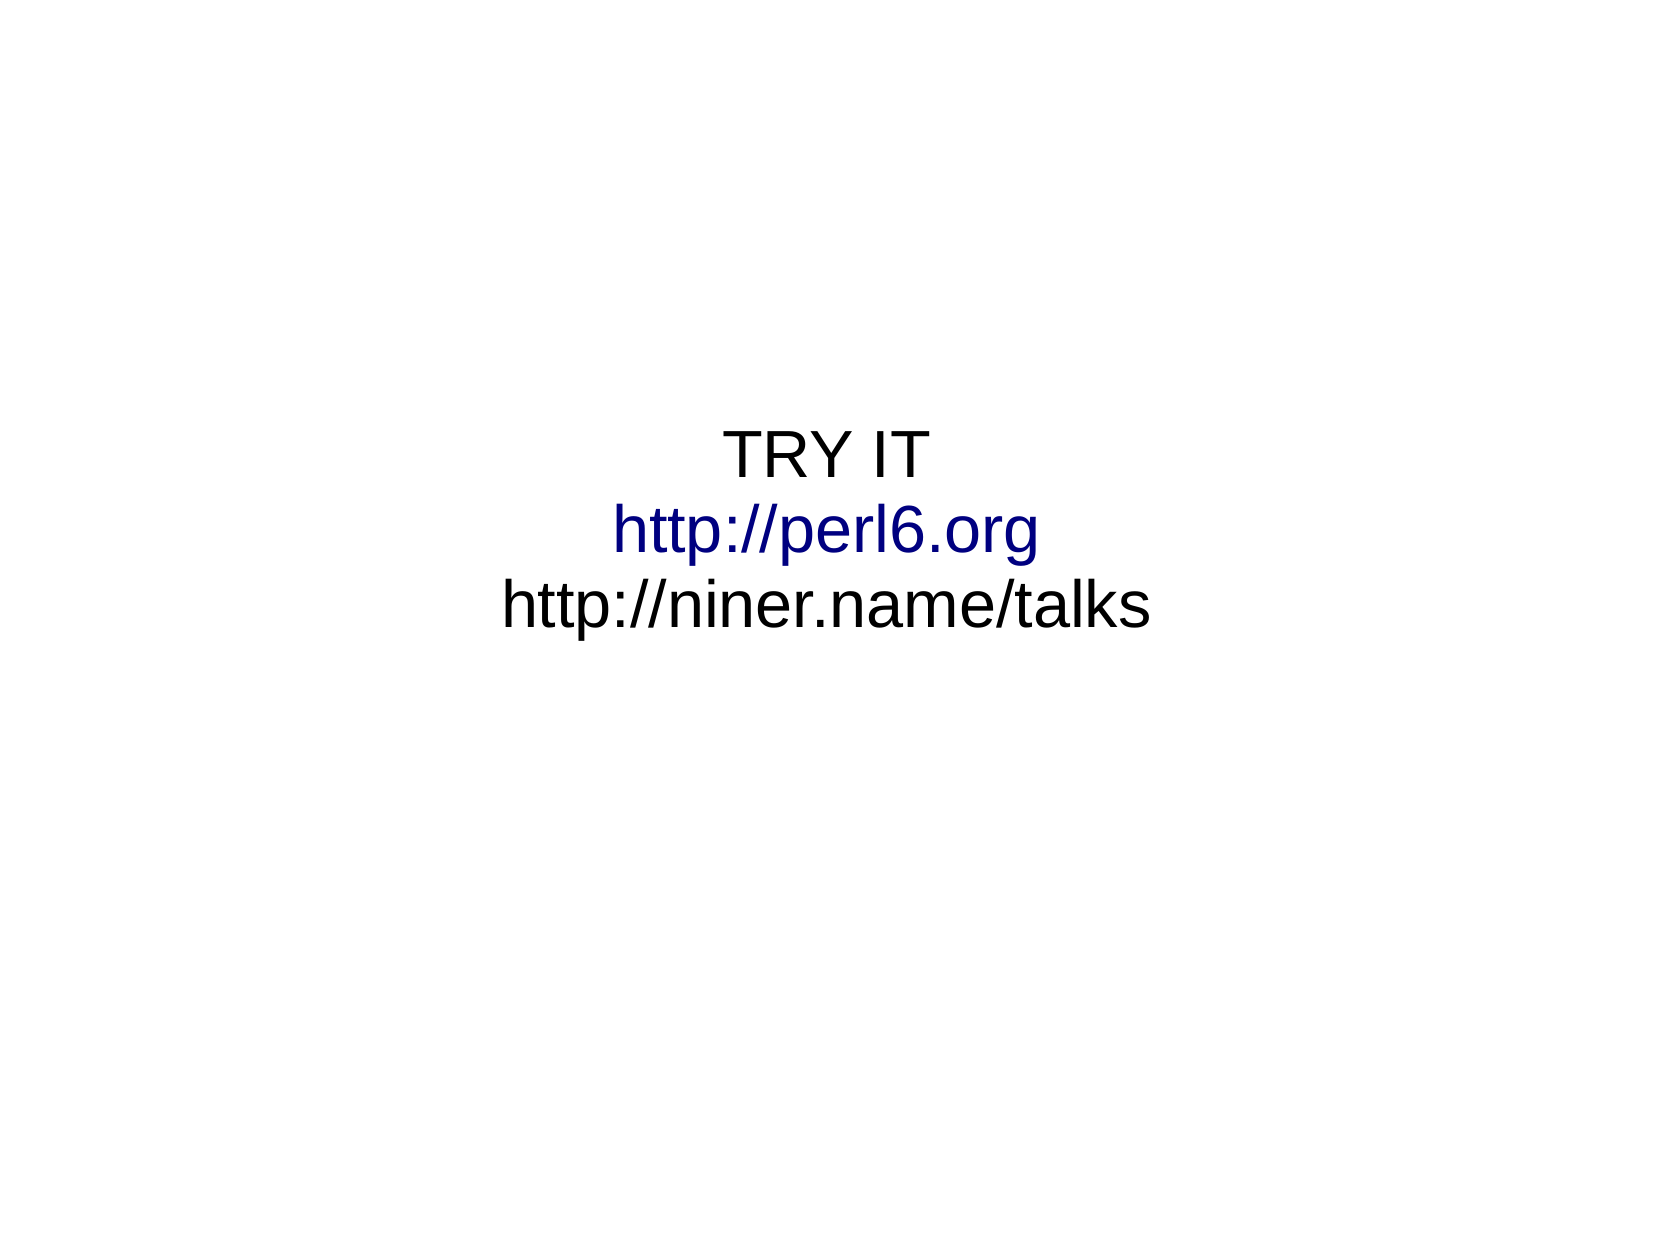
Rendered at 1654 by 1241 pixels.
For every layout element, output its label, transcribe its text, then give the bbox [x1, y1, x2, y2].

subtitle TRY IT http://perl6.org http://niner.name/talks [82, 49, 1571, 1010]
